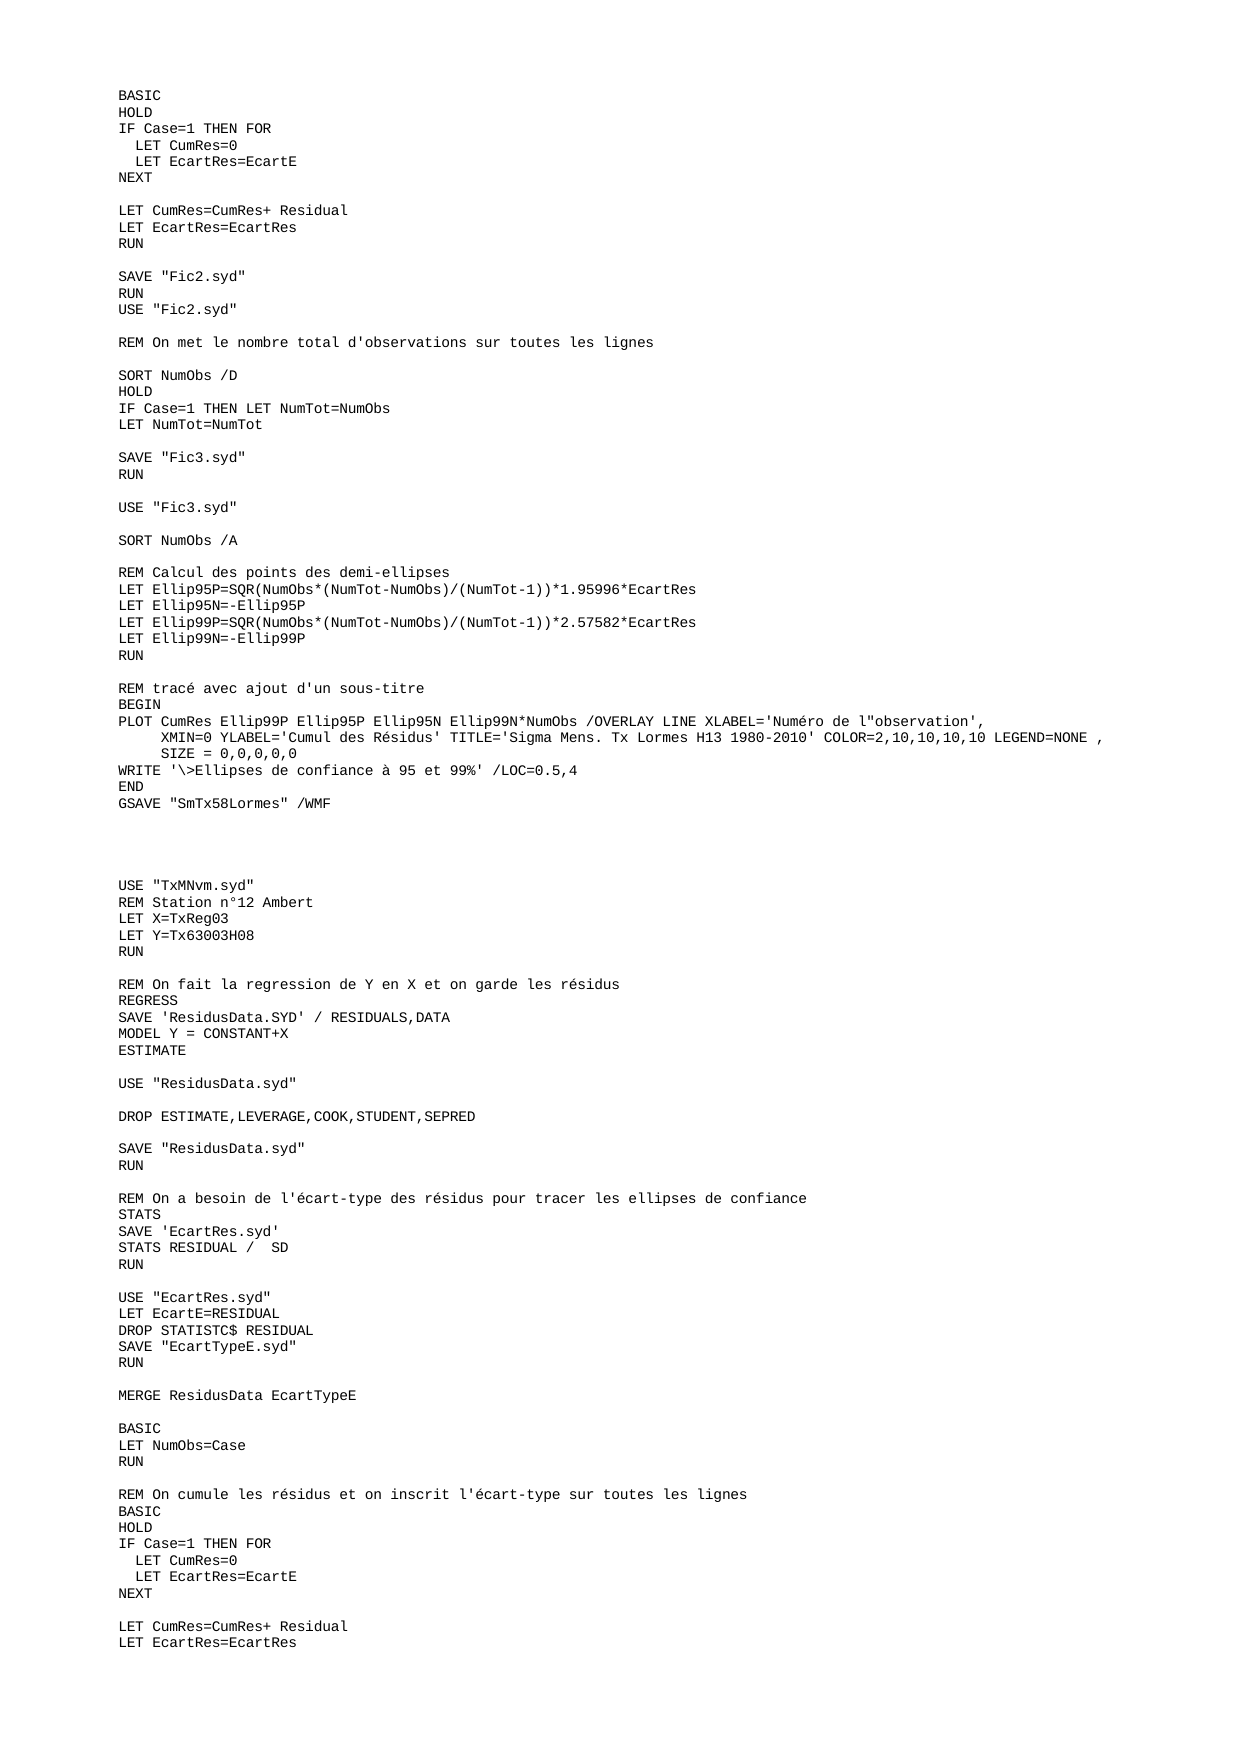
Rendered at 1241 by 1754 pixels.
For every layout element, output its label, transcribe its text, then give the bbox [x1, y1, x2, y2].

text BASIC [118, 1504, 1122, 1520]
text IF Case=1 THEN FOR [118, 1537, 1122, 1553]
text SAVE 'ResidusData.SYD' / RESIDUALS,DATA [118, 1010, 1122, 1027]
text GSAVE "SmTx58Lormes" /WMF [118, 796, 1122, 813]
text WRITE '\>Ellipses de confiance à 95 et 99%' /LOC=0.5,4 [118, 763, 1122, 780]
text RUN [118, 648, 1122, 664]
text LET X=TxReg03 [118, 911, 1122, 928]
text REM On fait la regression de Y en X et on garde les résidus [118, 977, 1122, 994]
text SAVE "Fic2.syd" [118, 269, 1122, 286]
text SAVE "EcartTypeE.syd" [118, 1339, 1122, 1356]
text LET CumRes=0 [118, 138, 1122, 154]
text RUN [118, 237, 1122, 253]
text LET Y=Tx63003H08 [118, 928, 1122, 944]
text LET Ellip99N=-Ellip99P [118, 632, 1122, 648]
text SORT NumObs /A [118, 533, 1122, 549]
text MODEL Y = CONSTANT+X [118, 1027, 1122, 1043]
text LET CumRes=0 [118, 1553, 1122, 1570]
text LET EcartRes=EcartE [118, 154, 1122, 171]
text RUN [118, 467, 1122, 483]
text IF Case=1 THEN LET NumTot=NumObs [118, 401, 1122, 418]
text HOLD [118, 105, 1122, 121]
text XMIN=0 YLABEL='Cumul des Résidus' TITLE='Sigma Mens. Tx Lormes H13 1980-2010' COLOR=2,10,10,10,10 LEGEND=NONE , [118, 730, 1122, 747]
text REGRESS [118, 994, 1122, 1010]
text RUN [118, 1257, 1122, 1273]
text NEXT [118, 1586, 1122, 1603]
text DROP STATISTC$ RESIDUAL [118, 1323, 1122, 1339]
text REM On a besoin de l'écart-type des résidus pour tracer les ellipses de confiance [118, 1191, 1122, 1208]
text LET NumObs=Case [118, 1438, 1122, 1454]
text DROP ESTIMATE,LEVERAGE,COOK,STUDENT,SEPRED [118, 1109, 1122, 1125]
text RUN [118, 286, 1122, 302]
text LET Ellip95P=SQR(NumObs*(NumTot-NumObs)/(NumTot-1))*1.95996*EcartRes [118, 582, 1122, 599]
text SORT NumObs /D [118, 368, 1122, 385]
text RUN [118, 1158, 1122, 1175]
text BASIC [118, 1422, 1122, 1438]
text LET EcartRes=EcartRes [118, 1636, 1122, 1652]
text STATS RESIDUAL / SD [118, 1241, 1122, 1257]
text BEGIN [118, 697, 1122, 714]
text ESTIMATE [118, 1043, 1122, 1059]
text RUN [118, 1454, 1122, 1471]
text REM On met le nombre total d'observations sur toutes les lignes [118, 335, 1122, 352]
text REM On cumule les résidus et on inscrit l'écart-type sur toutes les lignes [118, 1487, 1122, 1504]
text SIZE = 0,0,0,0,0 [118, 747, 1122, 763]
text REM Station n°12 Ambert [118, 895, 1122, 911]
text SAVE 'EcartRes.syd' [118, 1224, 1122, 1241]
text HOLD [118, 1520, 1122, 1537]
text SAVE "Fic3.syd" [118, 451, 1122, 467]
text LET EcartE=RESIDUAL [118, 1306, 1122, 1323]
text USE "EcartRes.syd" [118, 1290, 1122, 1306]
text USE "Fic2.syd" [118, 302, 1122, 319]
text IF Case=1 THEN FOR [118, 121, 1122, 138]
text STATS [118, 1208, 1122, 1224]
text END [118, 780, 1122, 796]
text RUN [118, 1356, 1122, 1372]
text LET Ellip95N=-Ellip95P [118, 599, 1122, 615]
text LET EcartRes=EcartE [118, 1570, 1122, 1586]
text BASIC [118, 88, 1122, 105]
text REM tracé avec ajout d'un sous-titre [118, 681, 1122, 697]
text LET EcartRes=EcartRes [118, 220, 1122, 237]
text SAVE "ResidusData.syd" [118, 1142, 1122, 1158]
text LET CumRes=CumRes+ Residual [118, 1619, 1122, 1636]
text USE "TxMNvm.syd" [118, 878, 1122, 895]
text LET CumRes=CumRes+ Residual [118, 204, 1122, 220]
text RUN [118, 944, 1122, 961]
text MERGE ResidusData EcartTypeE [118, 1389, 1122, 1405]
text LET Ellip99P=SQR(NumObs*(NumTot-NumObs)/(NumTot-1))*2.57582*EcartRes [118, 615, 1122, 632]
text HOLD [118, 385, 1122, 401]
text USE "Fic3.syd" [118, 500, 1122, 516]
text LET NumTot=NumTot [118, 418, 1122, 434]
text PLOT CumRes Ellip99P Ellip95P Ellip95N Ellip99N*NumObs /OVERLAY LINE XLABEL='Numéro de l"observation', [118, 714, 1122, 730]
text NEXT [118, 171, 1122, 187]
text REM Calcul des points des demi-ellipses [118, 566, 1122, 582]
text USE "ResidusData.syd" [118, 1076, 1122, 1092]
